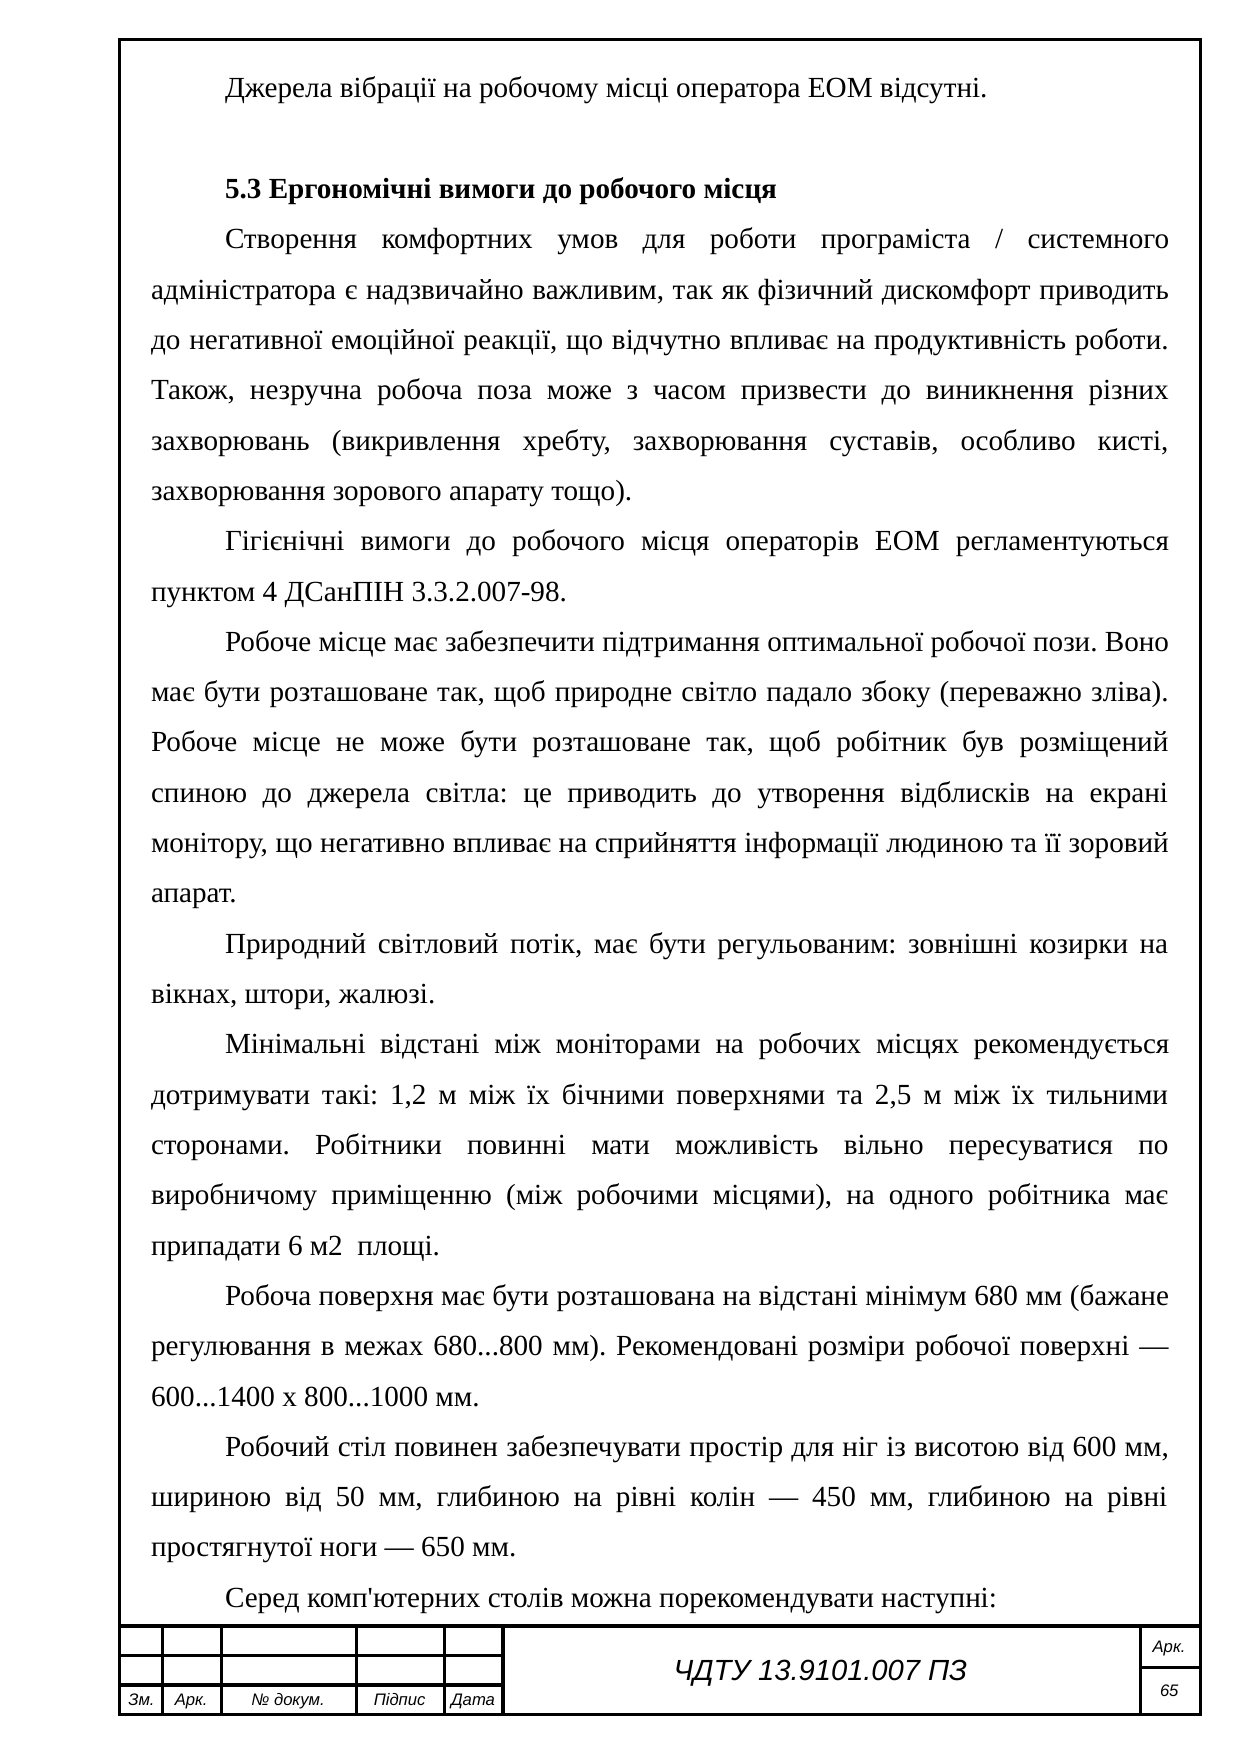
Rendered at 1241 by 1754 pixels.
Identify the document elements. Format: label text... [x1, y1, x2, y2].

text Робоча поверхня має бути розташована на відстані мінімум 680 мм (бажане регулювання в межах 680...800 мм). Рекомендовані розміри робочої поверхні — 600...1400 x 800...1000 мм. [151, 1278, 1170, 1412]
text Природний світловий потік, має бути регульованим: зовнішні козирки на вікнах, штори, жалюзі. [151, 926, 1170, 1010]
text Робоче місце має забезпечити підтримання оптимальної робочої пози. Воно має бути розташоване так, щоб природне світло падало збоку (переважно зліва). Робоче місце не може бути розташоване так, щоб робітник був розміщений спиною до джерела світла: це приводить до утворення відблисків на екрані монітору, що негативно впливає на сприйняття інформації людиною та її зоровий апарат. [151, 624, 1170, 909]
text Гігієнічні вимоги до робочого місця операторів ЕОМ регламентуються пунктом 4 ДСанПІН 3.3.2.007-98. [151, 523, 1170, 607]
text 5.3 Ергономічні вимоги до робочого місця [151, 171, 1170, 205]
text Серед комп'ютерних столів можна порекомендувати наступні: [151, 1580, 1170, 1613]
text Джерела вібрації на робочому місці оператора ЕОМ відсутні. [151, 71, 1170, 104]
text Створення комфортних умов для роботи програміста / системного адміністратора є надзвичайно важливим, так як фізичний дискомфорт приводить до негативної емоційної реакції, що відчутно впливає на продуктивність роботи. Також, незручна робоча поза може з часом призвести до виникнення різних захворювань (викривлення хребту, захворювання суставів, особливо кисті, захворювання зорового апарату тощо). [151, 221, 1170, 507]
text Мінімальні відстані між моніторами на робочих місцях рекомендується дотримувати такі: 1,2 м між їх бічними поверхнями та 2,5 м між їх тильними сторонами. Робітники повинні мати можливість вільно пересуватися по виробничому приміщенню (між робочими місцями), на одного робітника має припадати 6 м2 площі. [151, 1026, 1170, 1261]
text Робочий стіл повинен забезпечувати простір для ніг із висотою від 600 мм, шириною від 50 мм, глибиною на рівні колін — 450 мм, глибиною на рівні простягнутої ноги — 650 мм. [151, 1429, 1170, 1563]
